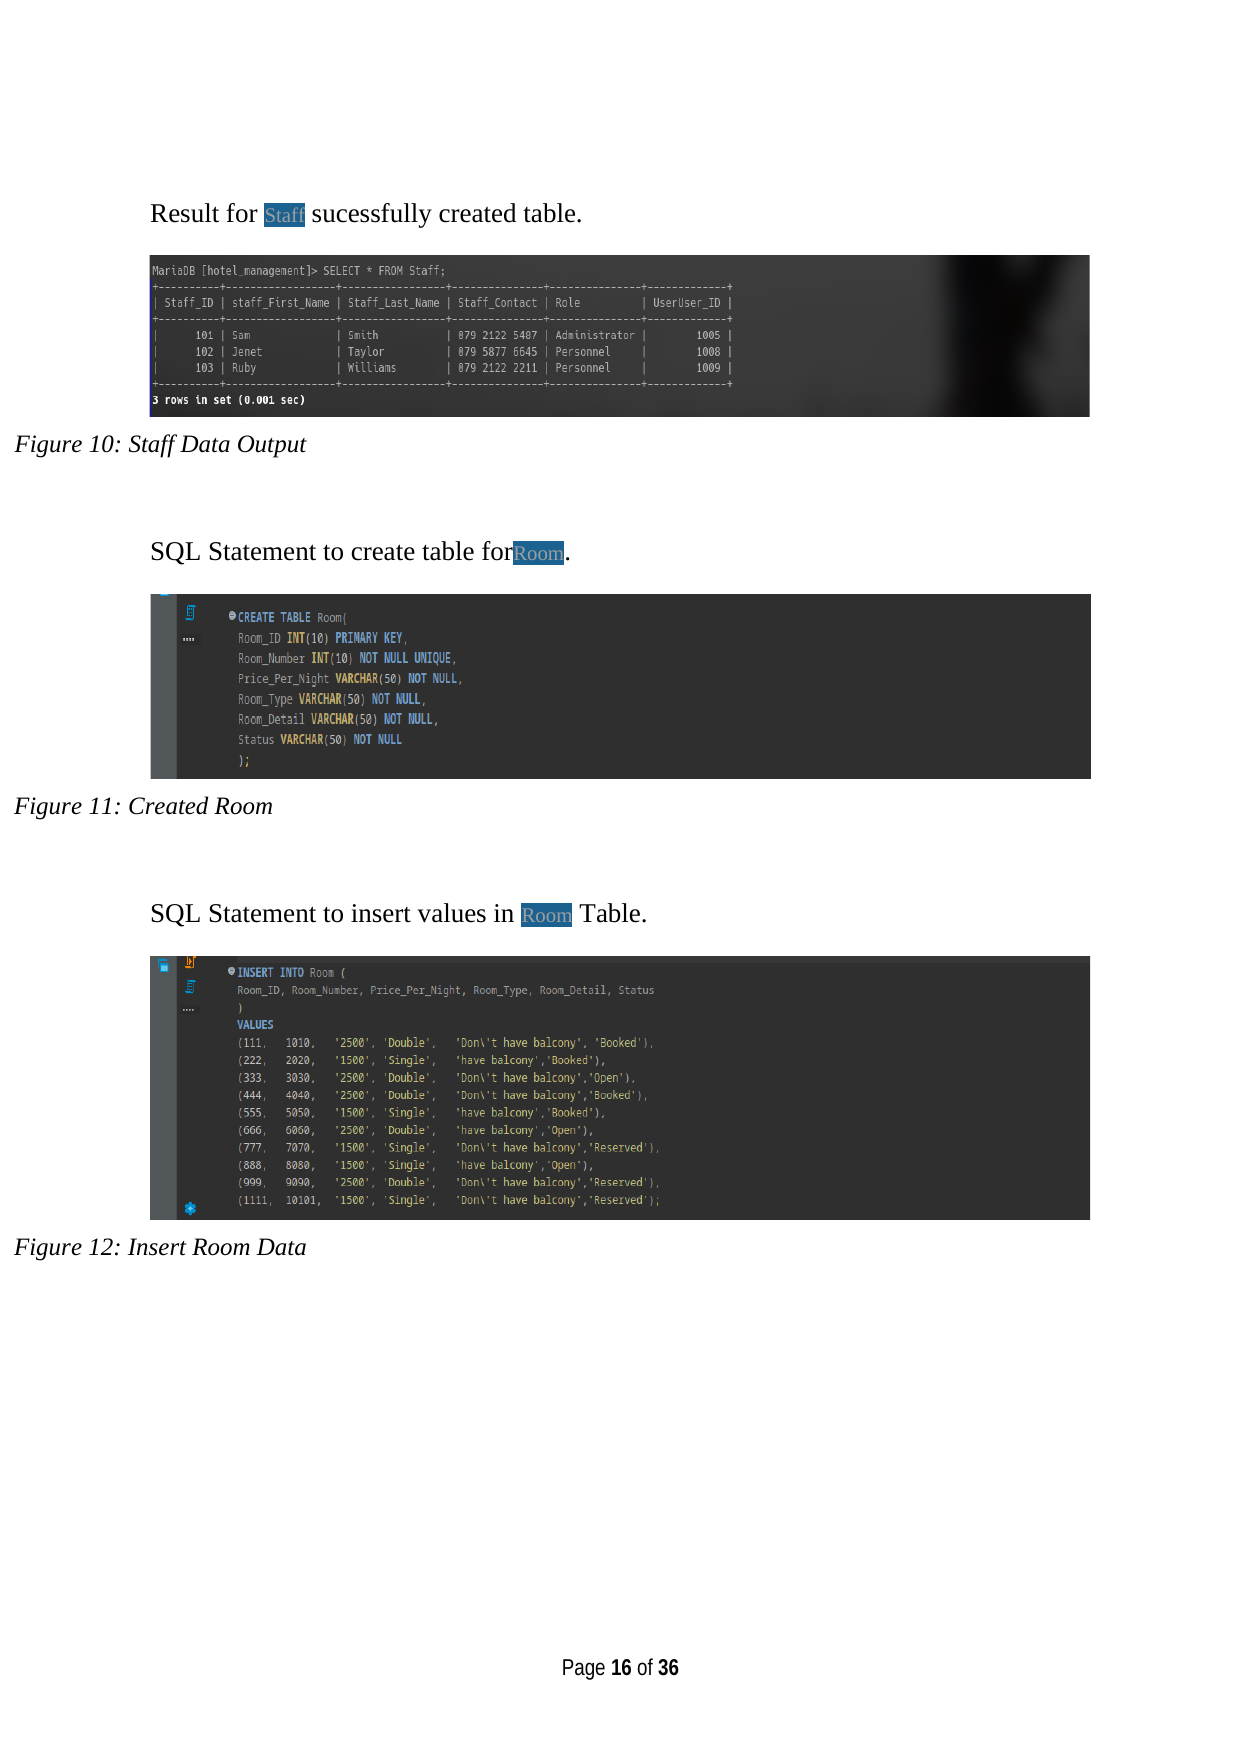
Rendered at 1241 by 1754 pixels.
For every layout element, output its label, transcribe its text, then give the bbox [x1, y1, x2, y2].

text Figure 12: Insert Room Data [14, 1220, 1226, 1261]
text Figure 10: Staff Data Output [14, 417, 1225, 458]
picture [150, 594, 1091, 779]
text Result for Staff sucessfully created table. [150, 197, 1090, 228]
picture [149, 255, 1090, 417]
text SQL Statement to insert values in Room Table. [150, 897, 1090, 929]
text SQL Statement to create table forRoom. [150, 535, 1090, 566]
text Figure 11: Created Room [14, 779, 1228, 820]
picture [150, 956, 1091, 1220]
